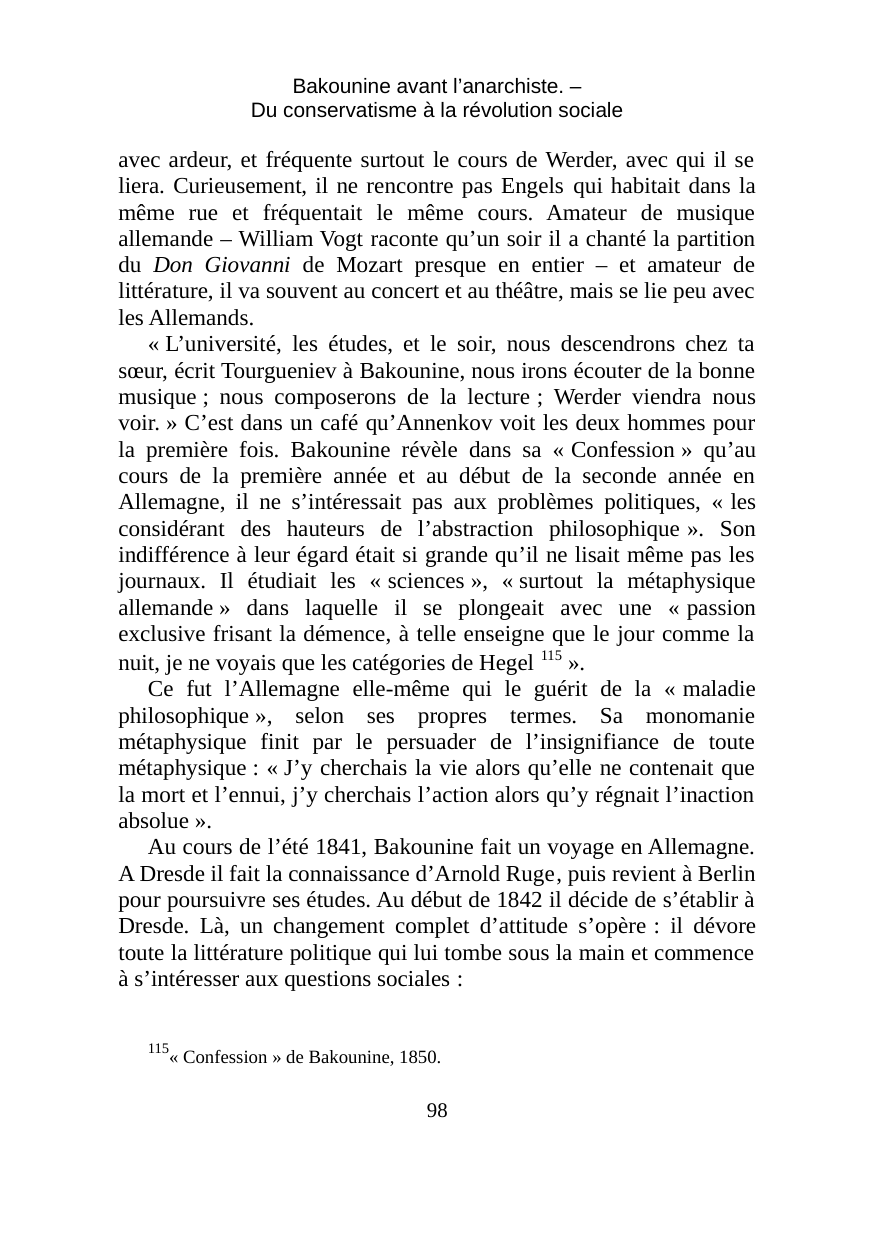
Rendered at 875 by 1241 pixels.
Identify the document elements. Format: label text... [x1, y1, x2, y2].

text Au cours de l’été 1841, Bakounine fait un voyage en Allemagne. A Dresde il fait la connaissance d’Arnold Ruge, puis revient à Berlin pour poursuivre ses études. Au début de 1842 il décide de s’établir à Dresde. Là, un changement complet d’attitude s’opère : il dévore toute la littérature politique qui lui tombe sous la main et commence à s’intéresser aux questions sociales : [118, 833, 756, 992]
text Ce fut l’Allemagne elle-même qui le guérit de la « maladie philosophique », selon ses propres termes. Sa monomanie métaphysique finit par le persuader de l’insignifiance de toute métaphysique : « J’y cherchais la vie alors qu’elle ne contenait que la mort et l’ennui, j’y cherchais l’action alors qu’y régnait l’inaction absolue ». [118, 675, 756, 833]
text « Confession » de Bakounine, 1850. [118, 1040, 756, 1068]
text « L’université, les études, et le soir, nous descendrons chez ta sœur, écrit Tourgueniev à Bakounine, nous irons écouter de la bonne musique ; nous composerons de la lecture ; Werder viendra nous voir. » C’est dans un café qu’Annenkov voit les deux hommes pour la première fois. Bakounine révèle dans sa « Confession » qu’au cours de la première année et au début de la seconde année en Allemagne, il ne s’intéressait pas aux problèmes politiques, « les considérant des hauteurs de l’abstraction philosophique ». Son indifférence à leur égard était si grande qu’il ne lisait même pas les journaux. Il étudiait les « sciences », « surtout la métaphysique allemande » dans laquelle il se plongeait avec une « passion exclusive frisant la démence, à telle enseigne que le jour comme la nuit, je ne voyais que les catégories de Hegel ». [118, 330, 756, 675]
text avec ardeur, et fréquente surtout le cours de Werder, avec qui il se liera. Curieusement, il ne rencontre pas Engels qui habitait dans la même rue et fréquentait le même cours. Amateur de musique allemande – William Vogt raconte qu’un soir il a chanté la partition du Don Giovanni de Mozart presque en entier – et amateur de littérature, il va souvent au concert et au théâtre, mais se lie peu avec les Allemands. [118, 146, 756, 330]
